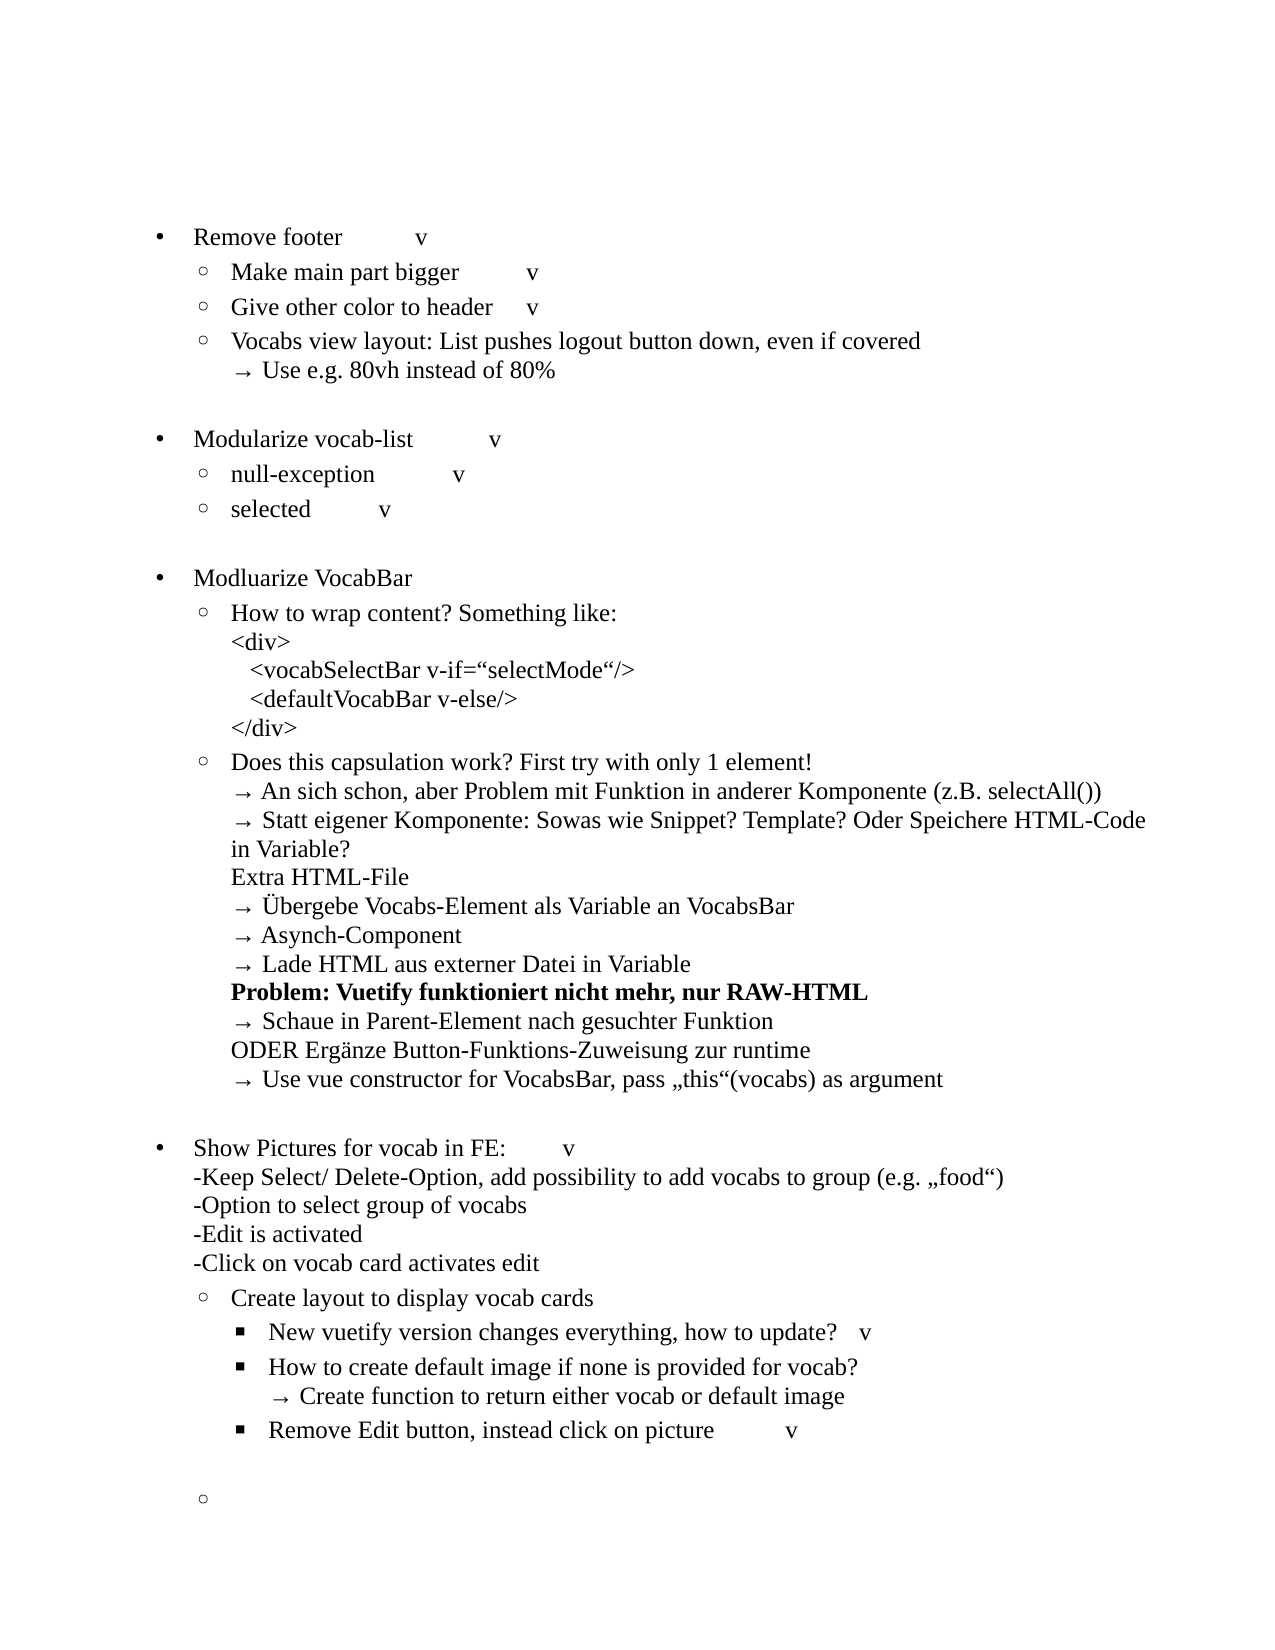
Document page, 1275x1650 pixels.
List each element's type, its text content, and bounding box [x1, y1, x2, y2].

list Show Pictures for vocab in FE: v -Keep Select/ Delete-Option, add possibility to add vocabs to group (e.g. „food“) -Option to select group of vocabs -Edit is activated -Click on vocab card activates edit [156, 1133, 1157, 1277]
list Remove Edit button, instead click on picture v [231, 1416, 1157, 1444]
list Create layout to display vocab cards [193, 1283, 1157, 1312]
list Does this capsulation work? First try with only 1 element! → An sich schon, aber Problem mit Funktion in anderer Komponente (z.B. selectAll()) → Statt eigener Komponente: Sowas wie Snippet? Template? Oder Speichere HTML-Code in Variable? Extra HTML-File → Übergebe Vocabs-Element als Variable an VocabsBar → Asynch-Component → Lade HTML aus externer Datei in Variable Problem: Vuetify funktioniert nicht mehr, nur RAW-HTML → Schaue in Parent-Element nach gesuchter Funktion ODER Ergänze Button-Funktions-Zuweisung zur runtime → Use vue constructor for VocabsBar, pass „this“(vocabs) as argument [193, 747, 1157, 1092]
list Modluarize VocabBar [156, 563, 1157, 592]
list Vocabs view layout: List pushes logout button down, even if covered → Use e.g. 80vh instead of 80% [193, 326, 1157, 384]
list New vuetify version changes everything, how to update? v [231, 1317, 1157, 1346]
list Modularize vocab-list v [156, 424, 1157, 453]
list Give other color to header v [193, 292, 1157, 320]
list How to create default image if none is provided for vocab? → Create function to return either vocab or default image [231, 1352, 1157, 1410]
list How to wrap content? Something like: <div> <vocabSelectBar v-if=“selectMode“/> <defaultVocabBar v-else/> </div> [193, 598, 1157, 742]
list null-exception v [193, 459, 1157, 488]
list Remove footer v [156, 222, 1157, 251]
list selected v [193, 494, 1157, 522]
list Make main part bigger v [193, 257, 1157, 286]
